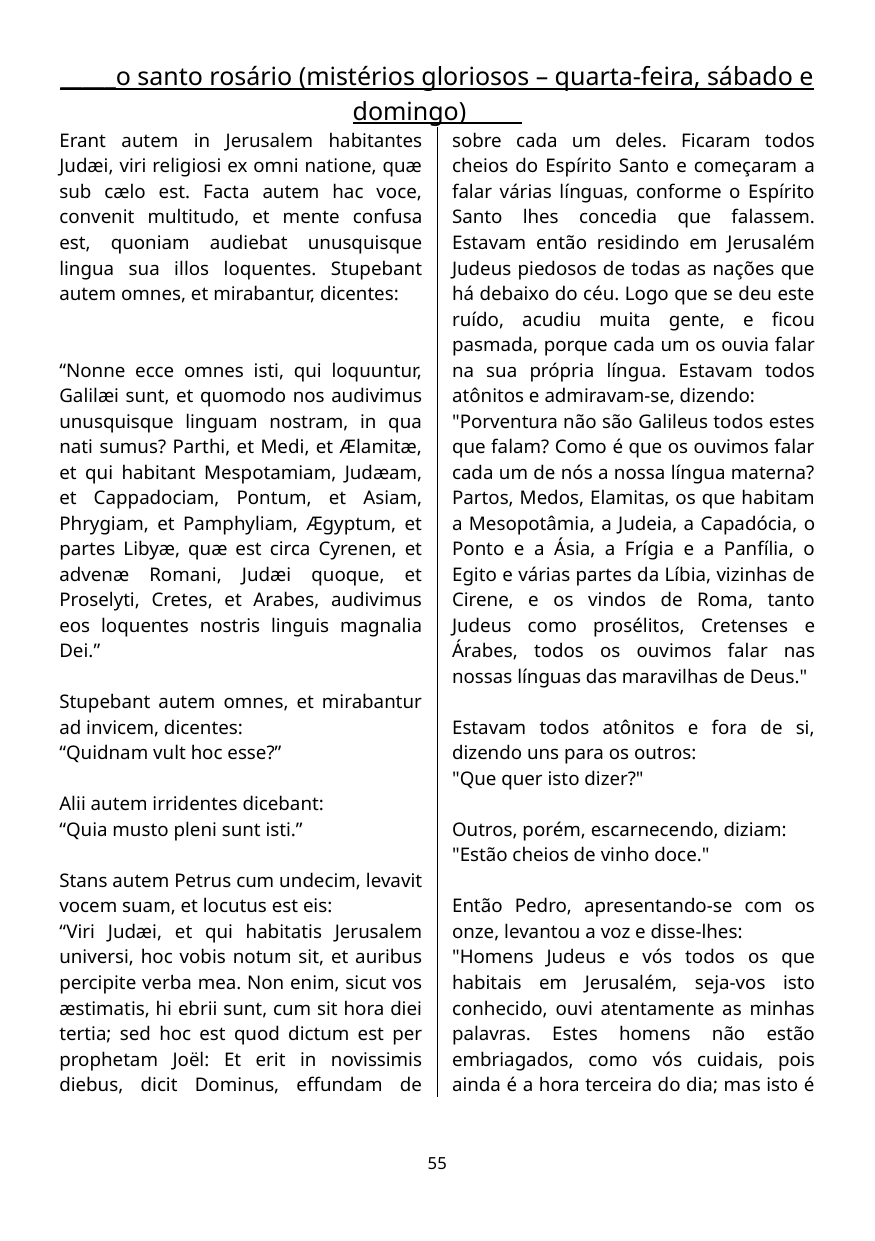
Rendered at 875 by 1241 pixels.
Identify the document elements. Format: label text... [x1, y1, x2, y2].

table_header sobre cada um deles. Ficaram todos cheios do Espírito Santo e começaram a falar várias línguas, conforme o Espírito Santo lhes concedia que falassem. Estavam então residindo em Jerusalém Judeus piedosos de todas as nações que há debaixo do céu. Logo que se deu este ruído, acudiu muita gente, e ficou pasmada, porque cada um os ouvia falar na sua própria língua. Estavam todos atônitos e admiravam-se, dizendo: "Porventura não são Galileus todos estes que falam? Como é que os ouvimos falar cada um de nós a nossa língua materna? Partos, Medos, Elamitas, os que habitam a Mesopotâmia, a Judeia, a Capadócia, o Ponto e a Ásia, a Frígia e a Panfília, o Egito e várias partes da Líbia, vizinhas de Cirene, e os vindos de Roma, tanto Judeus como prosélitos, Cretenses e Árabes, todos os ouvimos falar nas nossas línguas das maravilhas de Deus." Estavam todos atônitos e fora de si, dizendo uns para os outros: "Que quer isto dizer?" Outros, porém, escarnecendo, diziam: "Estão cheios de vinho doce." Então Pedro, apresentando-se com os onze, levantou a voz e disse-lhes: "Homens Judeus e vós todos os que habitais em Jerusalém, seja-vos isto conhecido, ouvi atentamente as minhas palavras. Estes homens não estão embriagados, como vós cuidais, pois ainda é a hora terceira do dia; mas isto é [438, 127, 830, 1097]
table_header Erant autem in Jerusalem habitantes Judæi, viri religiosi ex omni natione, quæ sub cælo est. Facta autem hac voce, convenit multitudo, et mente confusa est, quoniam audiebat unusquisque lingua sua illos loquentes. Stupebant autem omnes, et mirabantur, dicentes: “Nonne ecce omnes isti, qui loquuntur, Galilæi sunt, et quomodo nos audivimus unusquisque linguam nostram, in qua nati sumus? Parthi, et Medi, et Ælamitæ, et qui habitant Mespotamiam, Judæam, et Cappadociam, Pontum, et Asiam, Phrygiam, et Pamphyliam, Ægyptum, et partes Libyæ, quæ est circa Cyrenen, et advenæ Romani, Judæi quoque, et Proselyti, Cretes, et Arabes, audivimus eos loquentes nostris linguis magnalia Dei.” Stupebant autem omnes, et mirabantur ad invicem, dicentes: “Quidnam vult hoc esse?” Alii autem irridentes dicebant: “Quia musto pleni sunt isti.” Stans autem Petrus cum undecim, levavit vocem suam, et locutus est eis: “Viri Judæi, et qui habitatis Jerusalem universi, hoc vobis notum sit, et auribus percipite verba mea. Non enim, sicut vos æstimatis, hi ebrii sunt, cum sit hora diei tertia; sed hoc est quod dictum est per prophetam Joël: Et erit in novissimis diebus, dicit Dominus, effundam de [44, 127, 437, 1097]
